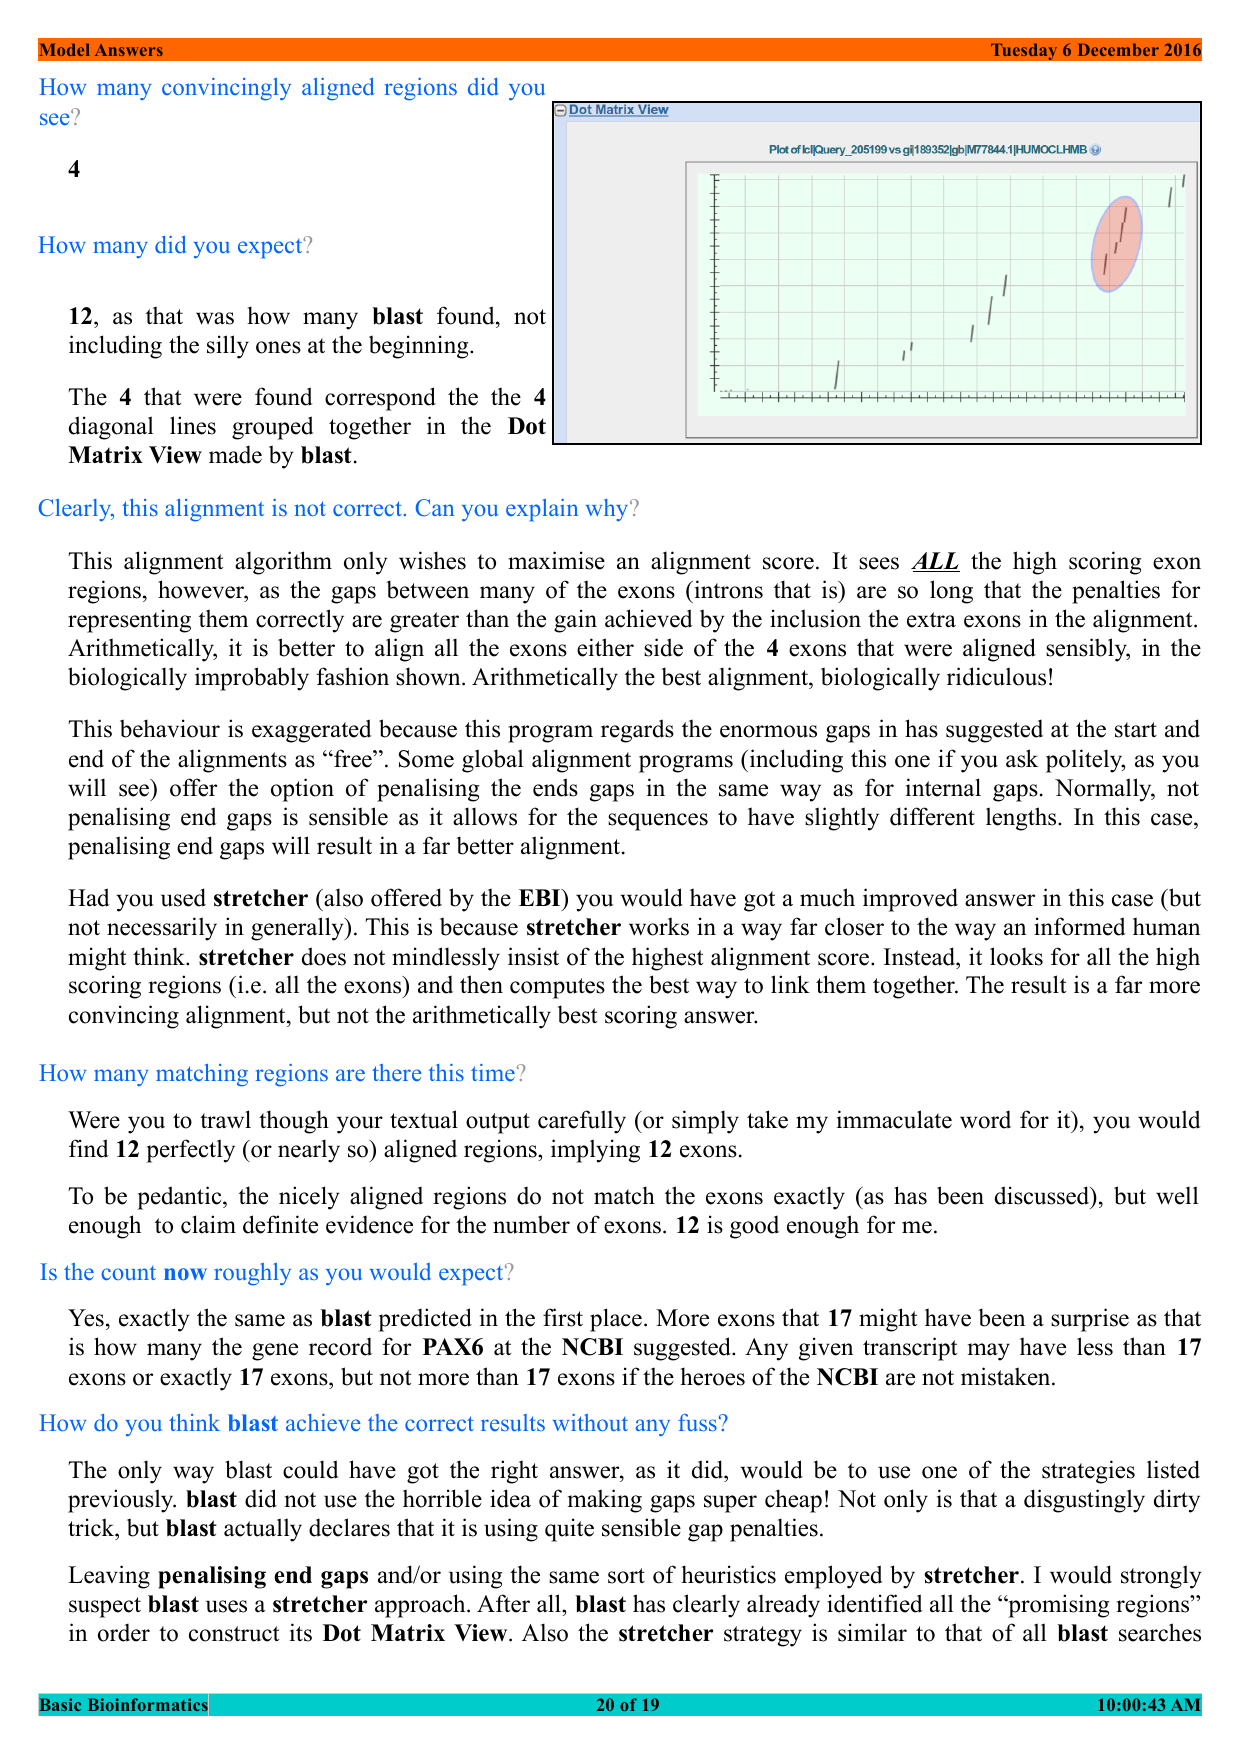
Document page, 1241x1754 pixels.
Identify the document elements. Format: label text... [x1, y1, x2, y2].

picture [554, 103, 1200, 443]
text The only way blast could have got the right answer, as it did, would be to use one of the strategies listed previously. blast did not use the horrible idea of making gaps super cheap! Not only is that a disgustingly dirty trick, but blast actually declares that it is using quite sensible gap penalties. [68, 1455, 1202, 1542]
text How do you think blast achieve the correct results without any fuss? [38, 1408, 1202, 1437]
text How many matching regions are there this time? [38, 1058, 1202, 1087]
text 4 [68, 154, 552, 183]
text How many convincingly aligned regions did you see? [38, 72, 1202, 130]
text Leaving penalising end gaps and/or using the same sort of heuristics employed by stretcher. I would strongly suspect blast uses a stretcher approach. After all, blast has clearly already identified all the “promising regions” in order to construct its Dot Matrix View. Also the stretcher strategy is similar to that of all blast searches [68, 1560, 1202, 1647]
text This behaviour is exaggerated because this program regards the enormous gaps in has suggested at the start and end of the alignments as “free”. Some global alignment programs (including this one if you ask politely, as you will see) offer the option of penalising the ends gaps in the same way as for internal gaps. Normally, not penalising end gaps is sensible as it allows for the sequences to have slightly different lengths. In this case, penalising end gaps will result in a far better alignment. [68, 714, 1202, 860]
text How many did you expect? [38, 230, 552, 259]
text Is the count now roughly as you would expect? [39, 1256, 1202, 1286]
text The 4 that were found correspond the the 4 diagonal lines grouped together in the Dot Matrix View made by blast. [68, 382, 1202, 469]
text 12, as that was how many blast found, not including the silly ones at the beginning. [68, 301, 552, 359]
text Clearly, this alignment is not correct. Can you explain why? [38, 493, 1202, 522]
text To be pedantic, the nicely aligned regions do not match the exons exactly (as has been discussed), but well enough to claim definite evidence for the number of exons. 12 is good enough for me. [68, 1181, 1202, 1239]
text Were you to trawl though your textual output carefully (or simply take my immaculate word for it), you would find 12 perfectly (or nearly so) aligned regions, implying 12 exons. [68, 1105, 1202, 1163]
text Yes, exactly the same as blast predicted in the first place. More exons that 17 might have been a surprise as that is how many the gene record for PAX6 at the NCBI suggested. Any given transcript may have less than 17 exons or exactly 17 exons, but not more than 17 exons if the heroes of the NCBI are not mistaken. [68, 1303, 1202, 1390]
text Had you used stretcher (also offered by the EBI) you would have got a much improved answer in this case (but not necessarily in generally). This is because stretcher works in a way far closer to the way an informed human might think. stretcher does not mindlessly insist of the highest alignment score. Instead, it looks for all the high scoring regions (i.e. all the exons) and then computes the best way to link them together. The result is a far more convincing alignment, but not the arithmetically best scoring answer. [68, 883, 1202, 1028]
text This alignment algorithm only wishes to maximise an alignment score. It sees ALL the high scoring exon regions, however, as the gaps between many of the exons (introns that is) are so long that the penalties for representing them correctly are greater than the gain achieved by the inclusion the extra exons in the alignment. Arithmetically, it is better to align all the exons either side of the 4 exons that were aligned sensibly, in the biologically improbably fashion shown. Arithmetically the best alignment, biologically ridiculous! [68, 546, 1202, 691]
